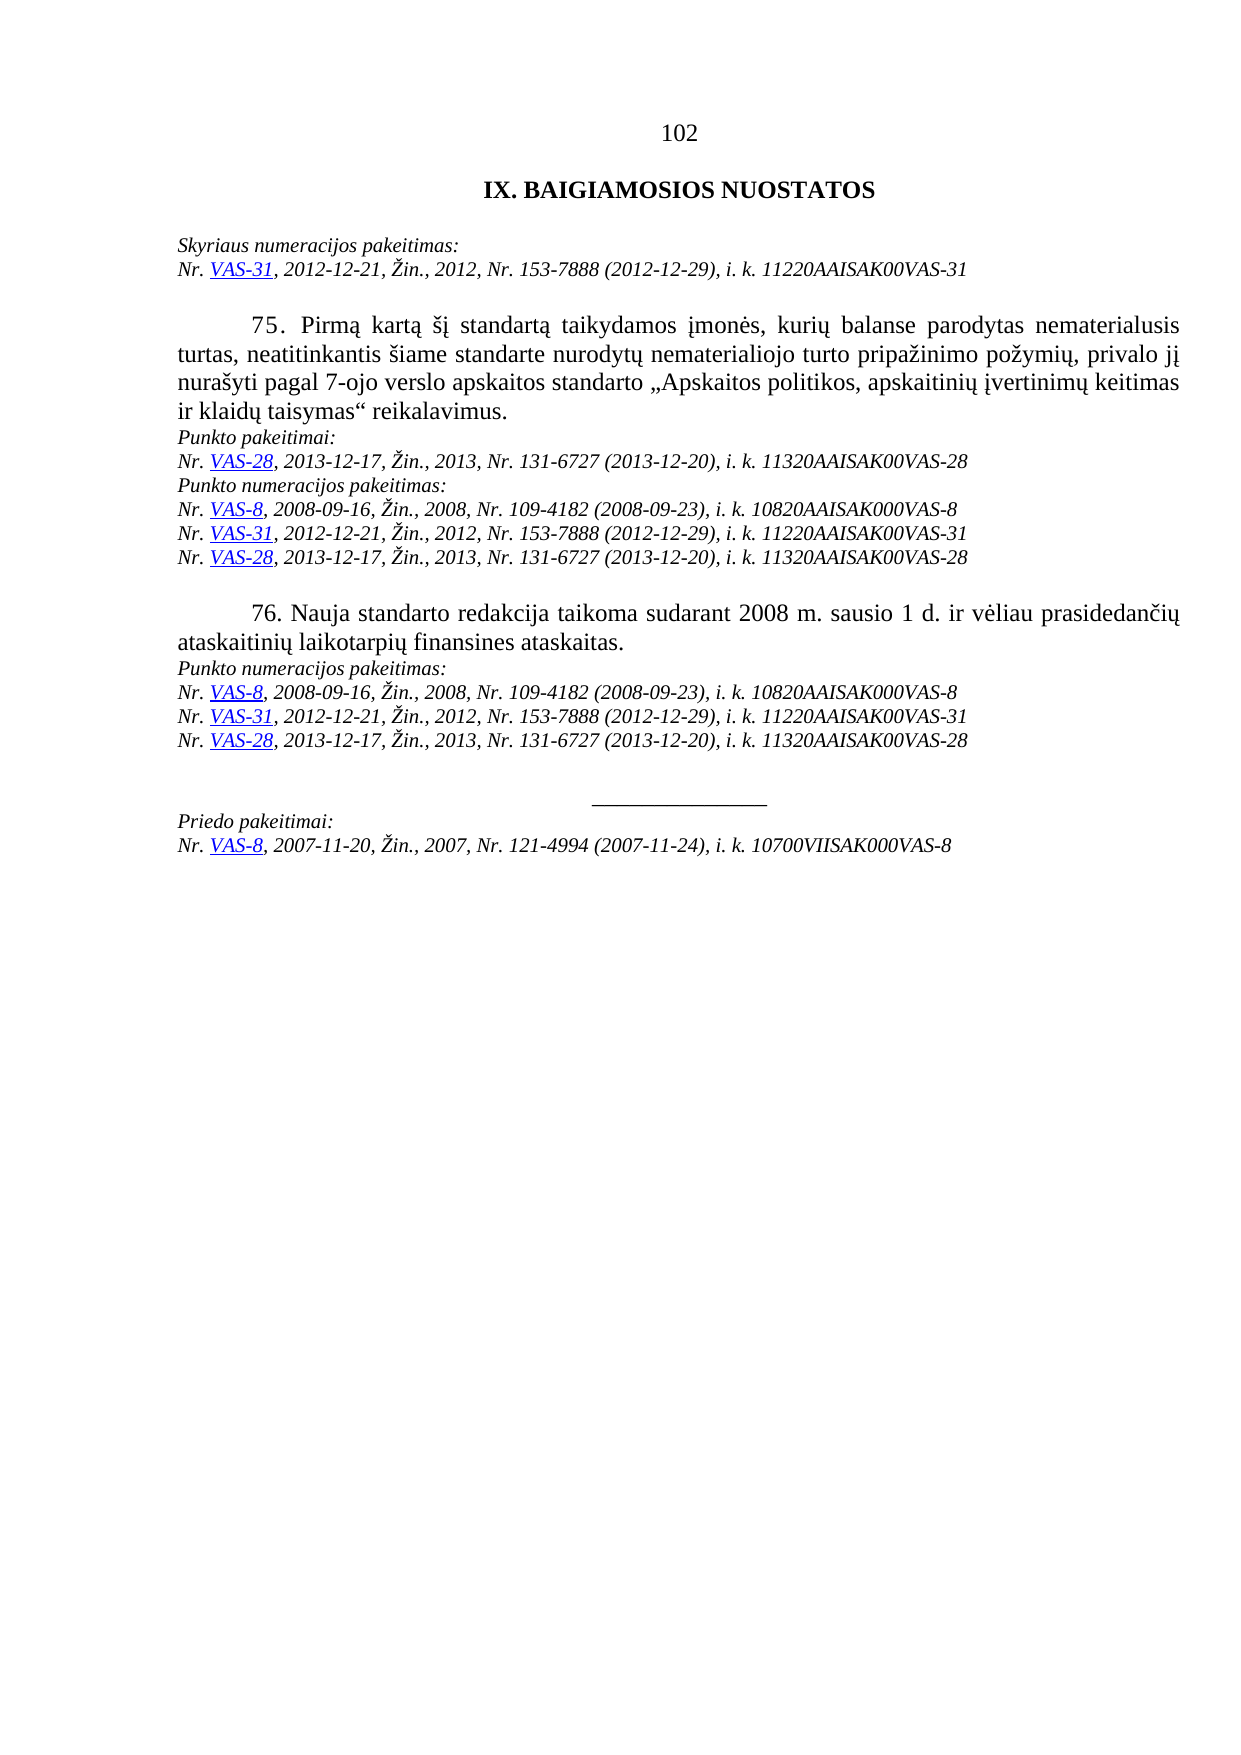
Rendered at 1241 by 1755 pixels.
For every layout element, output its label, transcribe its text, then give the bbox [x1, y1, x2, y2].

text Nr. VAS-8, 2008-09-16, Žin., 2008, Nr. 109-4182 (2008-09-23), i. k. 10820AAISAK000VAS-8 [177, 680, 1181, 704]
text IX. BAIGIAMOSIOS NUOSTATOS [177, 176, 1181, 204]
text Skyriaus numeracijos pakeitimas: [177, 233, 1181, 257]
text Punkto numeracijos pakeitimas: [177, 473, 1181, 497]
text Nr. VAS-8, 2008-09-16, Žin., 2008, Nr. 109-4182 (2008-09-23), i. k. 10820AAISAK000VAS-8 [177, 497, 1181, 521]
text ______________ [177, 781, 1181, 809]
text Nr. VAS-8, 2007-11-20, Žin., 2007, Nr. 121-4994 (2007-11-24), i. k. 10700VIISAK000VAS-8 [177, 833, 1181, 857]
text Punkto numeracijos pakeitimas: [177, 656, 1181, 680]
text Nr. VAS-31, 2012-12-21, Žin., 2012, Nr. 153-7888 (2012-12-29), i. k. 11220AAISAK00VAS-31 [177, 257, 1181, 281]
text Nr. VAS-31, 2012-12-21, Žin., 2012, Nr. 153-7888 (2012-12-29), i. k. 11220AAISAK00VAS-31 [177, 521, 1181, 545]
text Punkto pakeitimai: [177, 425, 1181, 449]
text Nr. VAS-28, 2013-12-17, Žin., 2013, Nr. 131-6727 (2013-12-20), i. k. 11320AAISAK00VAS-28 [177, 449, 1181, 473]
text Nr. VAS-31, 2012-12-21, Žin., 2012, Nr. 153-7888 (2012-12-29), i. k. 11220AAISAK00VAS-31 [177, 704, 1181, 728]
text Priedo pakeitimai: [177, 809, 1181, 833]
text Nr. VAS-28, 2013-12-17, Žin., 2013, Nr. 131-6727 (2013-12-20), i. k. 11320AAISAK00VAS-28 [177, 728, 1181, 752]
text Nr. VAS-28, 2013-12-17, Žin., 2013, Nr. 131-6727 (2013-12-20), i. k. 11320AAISAK00VAS-28 [177, 545, 1181, 569]
text 76. Nauja standarto redakcija taikoma sudarant 2008 m. sausio 1 d. ir vėliau prasidedančių ataskaitinių laikotarpių finansines ataskaitas. [177, 598, 1181, 656]
text 75. Pirmą kartą šį standartą taikydamos įmonės, kurių balanse parodytas nematerialusis turtas, neatitinkantis šiame standarte nurodytų nematerialiojo turto pripažinimo požymių, privalo jį nurašyti pagal 7-ojo verslo apskaitos standarto „Apskaitos politikos, apskaitinių įvertinimų keitimas ir klaidų taisymas“ reikalavimus. [177, 310, 1181, 425]
